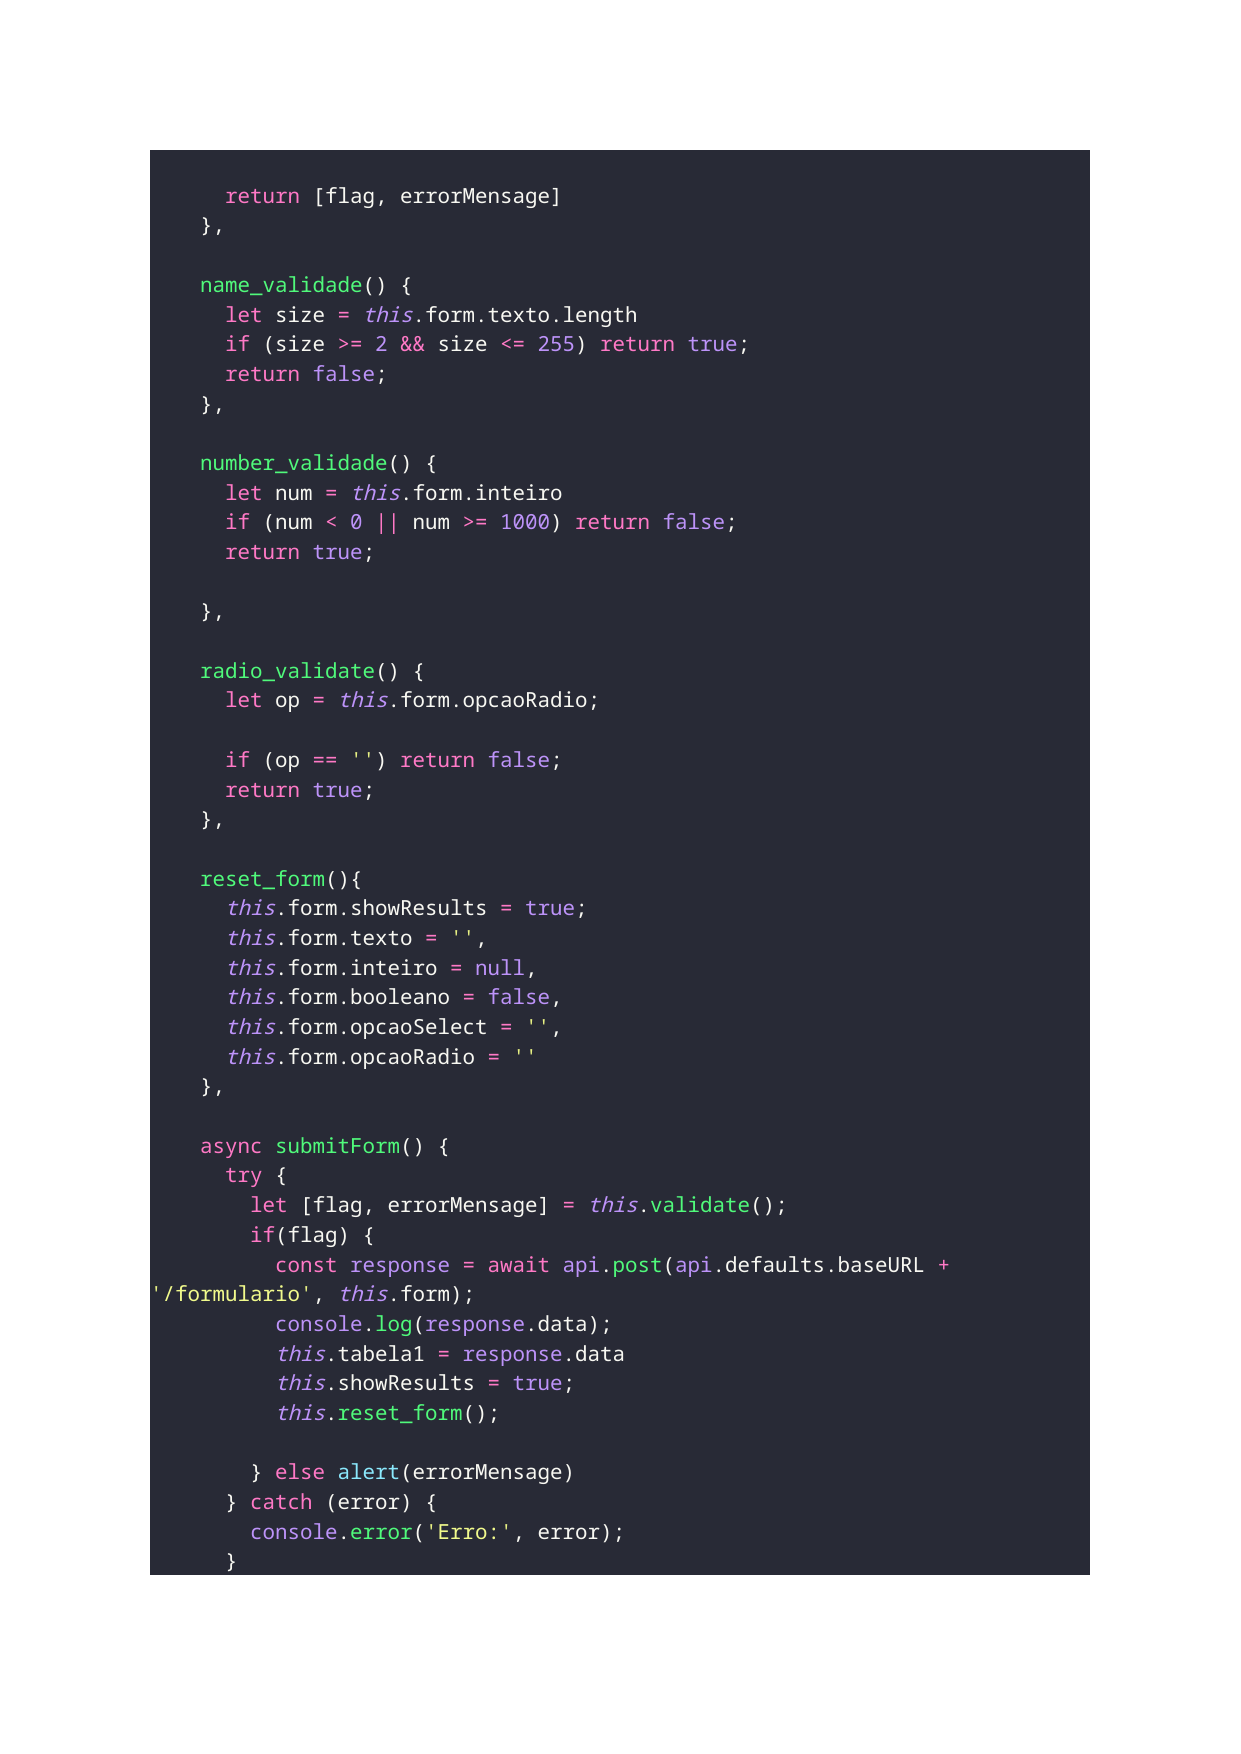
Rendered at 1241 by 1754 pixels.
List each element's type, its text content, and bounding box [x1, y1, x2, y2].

text if (op == '') return false; [150, 744, 1090, 773]
text } else alert(errorMensage) [150, 1456, 1090, 1486]
text name_validade() { [150, 269, 1090, 298]
text this.form.booleano = false, [150, 981, 1090, 1011]
text this.tabela1 = response.data [150, 1337, 1090, 1367]
text let num = this.form.inteiro [150, 477, 1090, 506]
text }, [150, 1070, 1090, 1100]
text this.form.showResults = true; [150, 892, 1090, 922]
text return true; [150, 536, 1090, 566]
text }, [150, 387, 1090, 417]
text if(flag) { [150, 1219, 1090, 1248]
text this.form.opcaoRadio = '' [150, 1041, 1090, 1070]
text return false; [150, 358, 1090, 387]
text async submitForm() { [150, 1130, 1090, 1159]
text radio_validate() { [150, 655, 1090, 684]
text this.reset_form(); [150, 1397, 1090, 1427]
text this.form.texto = '', [150, 922, 1090, 952]
text console.error('Erro:', error); [150, 1516, 1090, 1545]
text this.form.opcaoSelect = '', [150, 1011, 1090, 1041]
text let [flag, errorMensage] = this.validate(); [150, 1189, 1090, 1219]
text let op = this.form.opcaoRadio; [150, 684, 1090, 714]
text }, [150, 595, 1090, 625]
text } [150, 1545, 1090, 1575]
text if (num < 0 || num >= 1000) return false; [150, 506, 1090, 536]
text console.log(response.data); [150, 1308, 1090, 1337]
text return [flag, errorMensage] [150, 180, 1090, 209]
text number_validade() { [150, 447, 1090, 477]
text this.showResults = true; [150, 1367, 1090, 1397]
text this.form.inteiro = null, [150, 952, 1090, 981]
text reset_form(){ [150, 862, 1090, 892]
text } catch (error) { [150, 1486, 1090, 1516]
text return true; [150, 773, 1090, 803]
text const response = await api.post(api.defaults.baseURL + '/formulario', this.form); [150, 1248, 1090, 1308]
text }, [150, 803, 1090, 833]
text let size = this.form.texto.length [150, 298, 1090, 328]
text if (size >= 2 && size <= 255) return true; [150, 328, 1090, 358]
text try { [150, 1159, 1090, 1189]
text }, [150, 209, 1090, 239]
